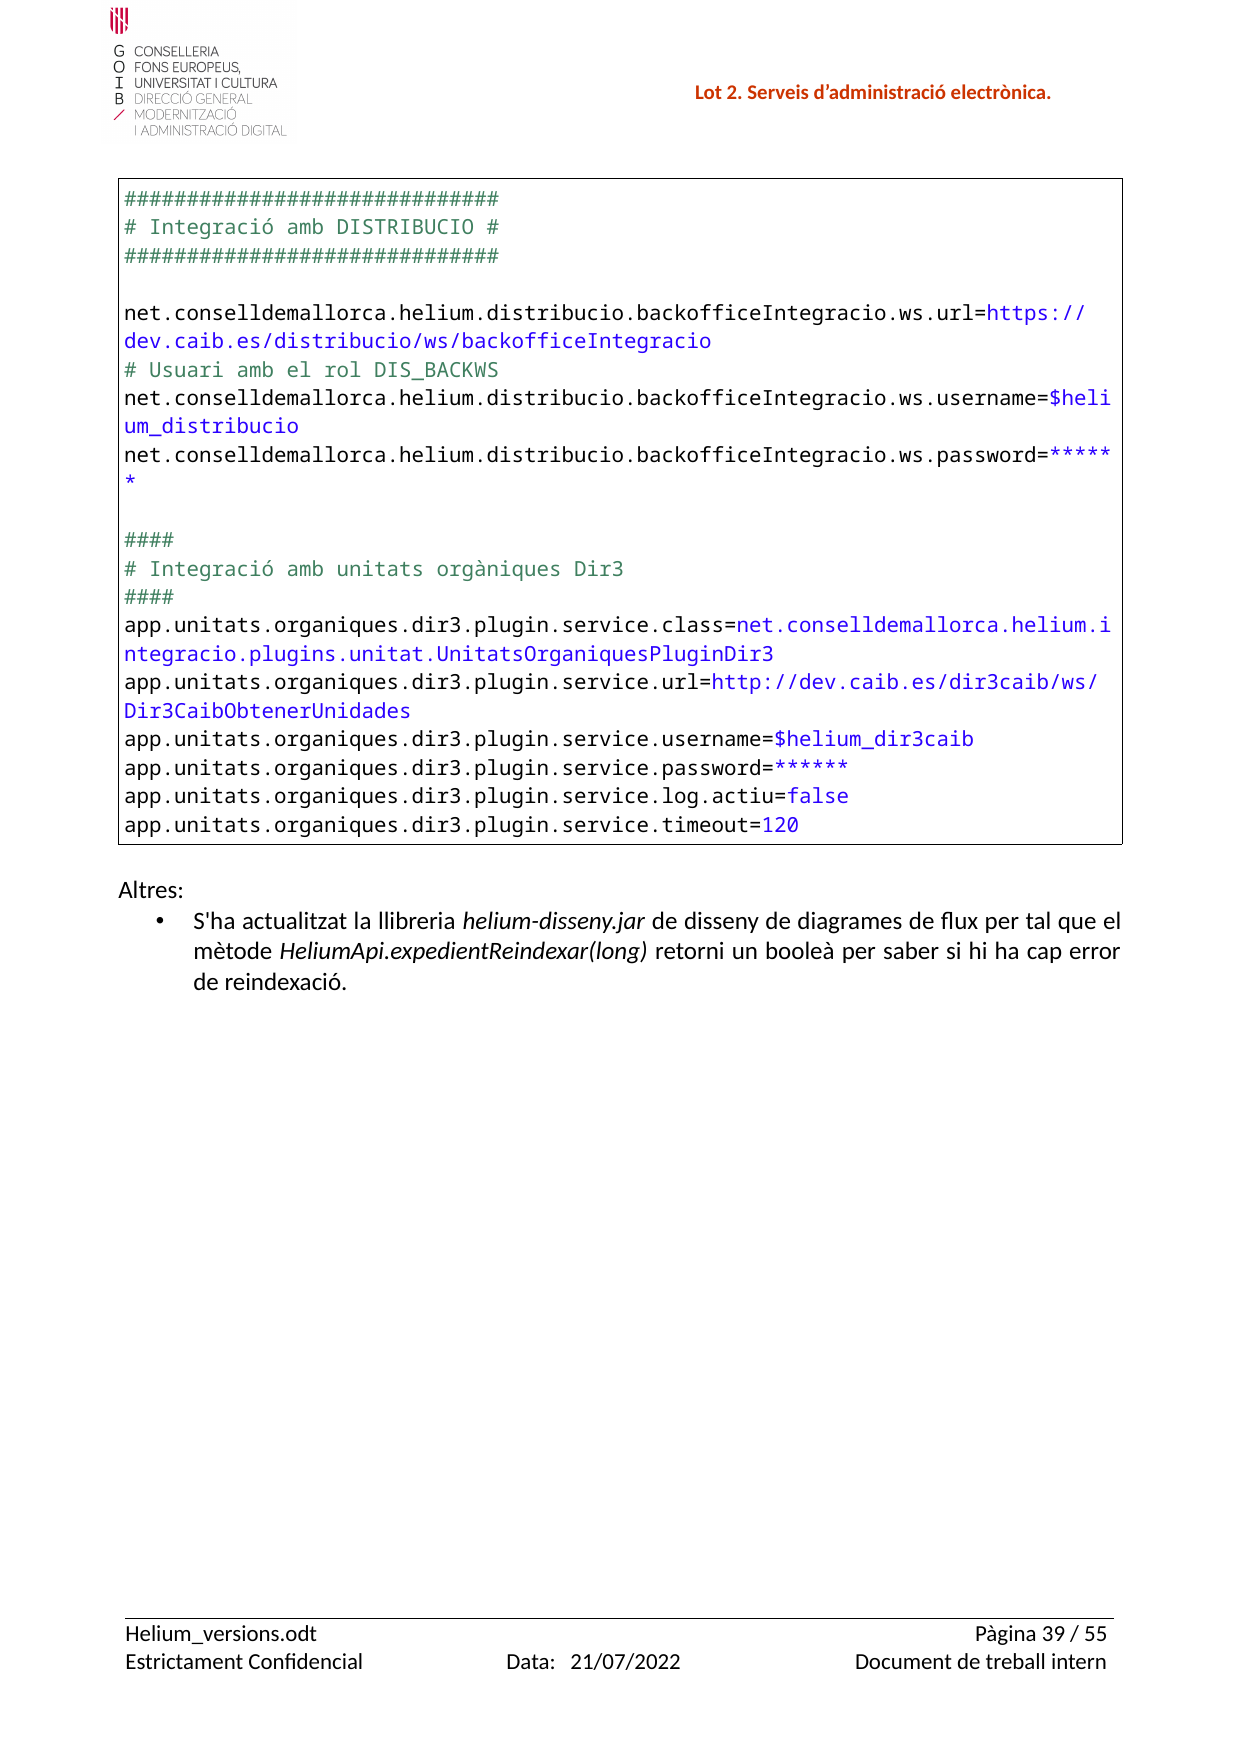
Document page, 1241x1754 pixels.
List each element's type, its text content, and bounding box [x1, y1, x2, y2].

list S'ha actualitzat la llibreria helium-disseny.jar de disseny de diagrames de flux per tal que el mètode HeliumApi.expedientReindexar(long) retorni un booleà per saber si hi ha cap error de reindexació. [156, 905, 1122, 997]
text Altres: [118, 874, 1122, 905]
table_header ############################## # Integració amb DISTRIBUCIO # ############################## net.conselldemallorca.helium.distribucio.backofficeIntegracio.ws.url=https://dev.caib.es/distribucio/ws/backofficeIntegracio # Usuari amb el rol DIS_BACKWS net.conselldemallorca.helium.distribucio.backofficeIntegracio.ws.username=$helium_distribucio net.conselldemallorca.helium.distribucio.backofficeIntegracio.ws.password=****** #### # Integració amb unitats orgàniques Dir3 #### app.unitats.organiques.dir3.plugin.service.class=net.conselldemallorca.helium.integracio.plugins.unitat.UnitatsOrganiquesPluginDir3 app.unitats.organiques.dir3.plugin.service.url=http://dev.caib.es/dir3caib/ws/Dir3CaibObtenerUnidades app.unitats.organiques.dir3.plugin.service.username=$helium_dir3caib app.unitats.organiques.dir3.plugin.service.password=****** app.unitats.organiques.dir3.plugin.service.log.actiu=false app.unitats.organiques.dir3.plugin.service.timeout=120 [119, 179, 1122, 844]
picture [100, 0, 297, 144]
